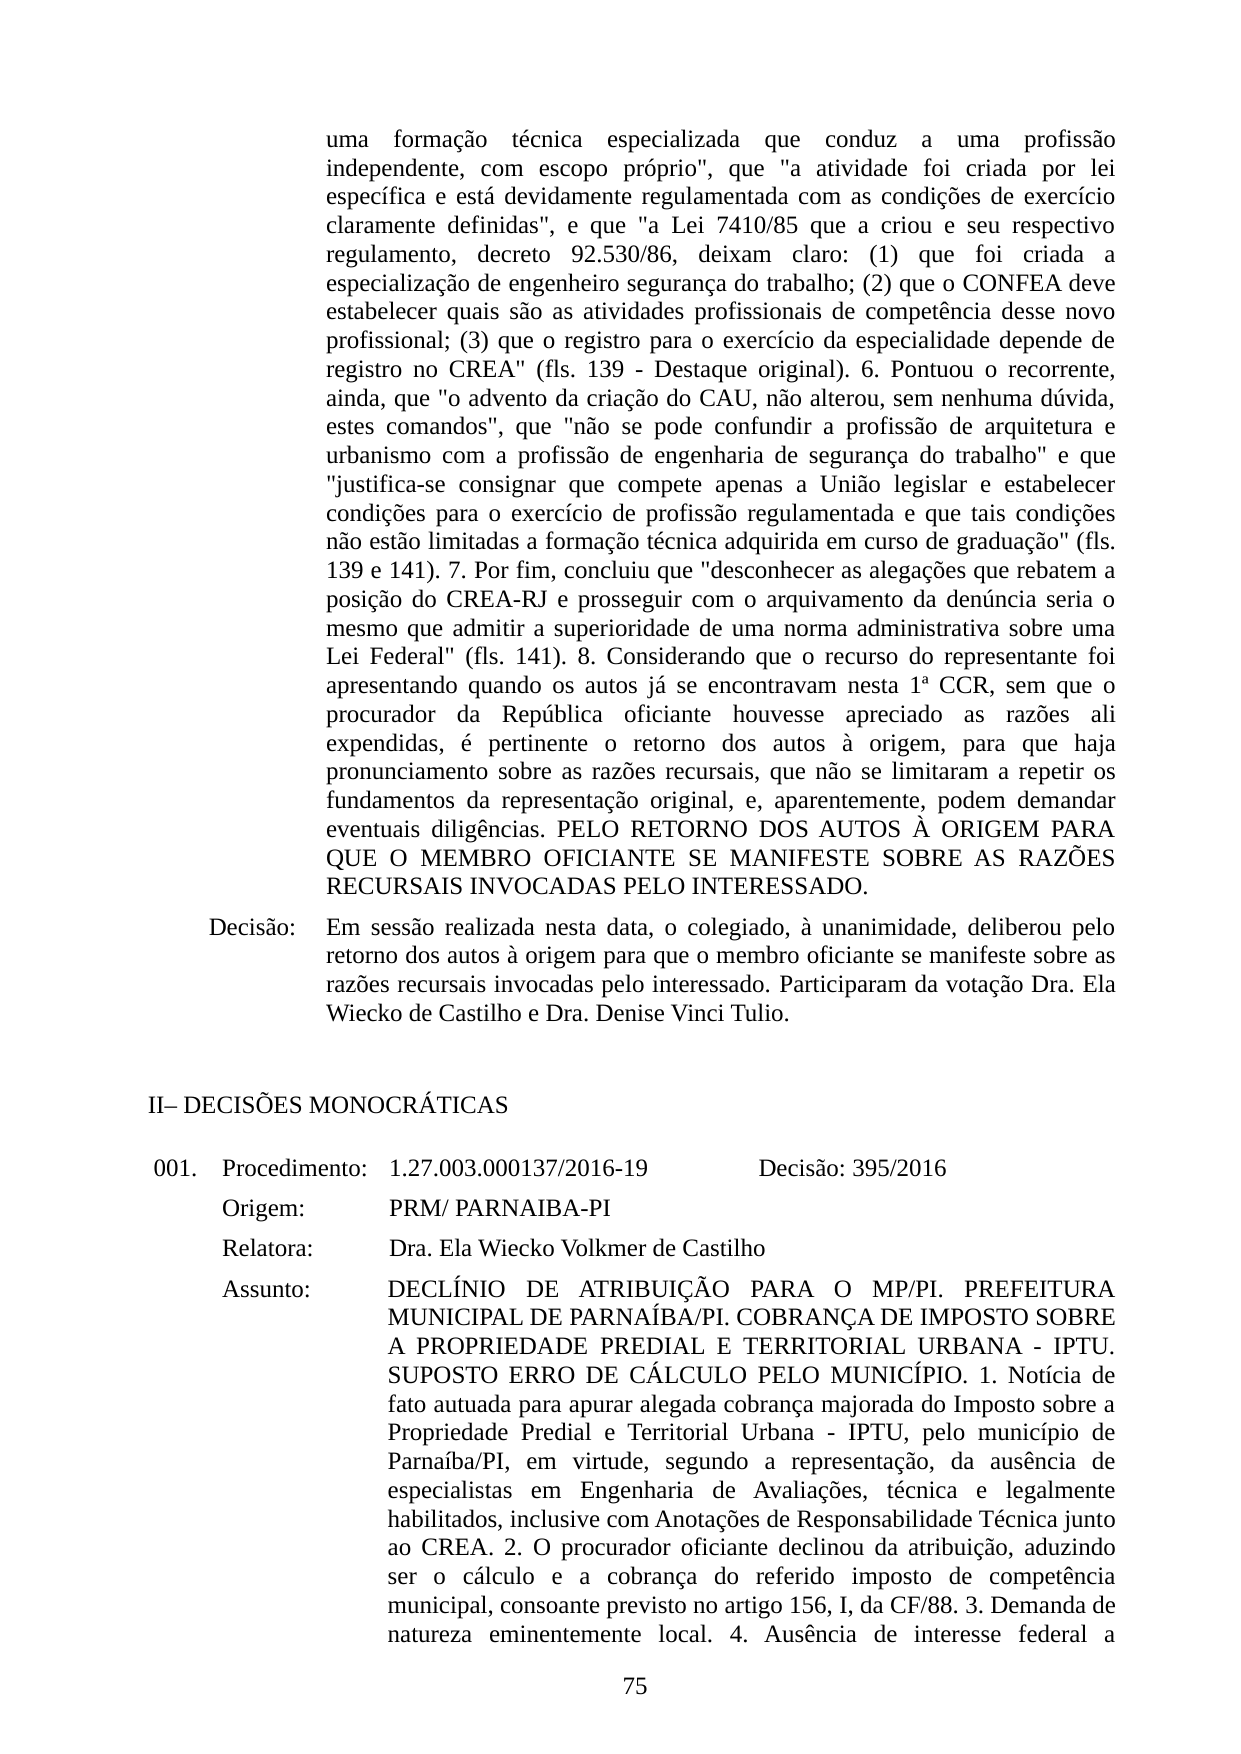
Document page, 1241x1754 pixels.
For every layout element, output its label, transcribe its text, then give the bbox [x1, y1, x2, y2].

table_cell Origem: [216, 1188, 383, 1228]
table_cell Dra. Ela Wiecko Volkmer de Castilho [383, 1228, 1122, 1268]
table_cell Assunto: [216, 1268, 383, 1653]
table_cell uma formação técnica especializada que conduz a uma profissão independente, com escopo próprio", que "a atividade foi criada por lei específica e está devidamente regulamentada com as condições de exercício claramente definidas", e que "a Lei 7410/85 que a criou e seu respectivo regulamento, decreto 92.530/86, deixam claro: (1) que foi criada a especialização de engenheiro segurança do trabalho; (2) que o CONFEA deve estabelecer quais são as atividades profissionais de competência desse novo profissional; (3) que o registro para o exercício da especialidade depende de registro no CREA" (fls. 139 - Destaque original). 6. Pontuou o recorrente, ainda, que "o advento da criação do CAU, não alterou, sem nenhuma dúvida, estes comandos", que "não se pode confundir a profissão de arquitetura e urbanismo com a profissão de engenharia de segurança do trabalho" e que "justifica-se consignar que compete apenas a União legislar e estabelecer condições para o exercício de profissão regulamentada e que tais condições não estão limitadas a formação técnica adquirida em curso de graduação" (fls. 139 e 141). 7. Por fim, concluiu que "desconhecer as alegações que rebatem a posição do CREA-RJ e prosseguir com o arquivamento da denúncia seria o mesmo que admitir a superioridade de uma norma administrativa sobre uma Lei Federal" (fls. 141). 8. Considerando que o recurso do representante foi apresentando quando os autos já se encontravam nesta 1ª CCR, sem que o procurador da República oficiante houvesse apreciado as razões ali expendidas, é pertinente o retorno dos autos à origem, para que haja pronunciamento sobre as razões recursais, que não se limitaram a repetir os fundamentos da representação original, e, aparentemente, podem demandar eventuais diligências. PELO RETORNO DOS AUTOS À ORIGEM PARA QUE O MEMBRO OFICIANTE SE MANIFESTE SOBRE AS RAZÕES RECURSAIS INVOCADAS PELO INTERESSADO. [320, 118, 1122, 906]
table_cell Decisão: [203, 906, 320, 1032]
table_cell PRM/ PARNAIBA-PI [383, 1188, 1122, 1228]
table_cell [203, 118, 320, 906]
table_cell [148, 1268, 216, 1653]
text II– DECISÕES MONOCRÁTICAS [148, 1090, 1122, 1118]
table_cell [148, 906, 203, 1032]
table_cell [148, 118, 203, 906]
table_header Decisão: 395/2016 [753, 1147, 1122, 1187]
table_cell Em sessão realizada nesta data, o colegiado, à unanimidade, deliberou pelo retorno dos autos à origem para que o membro oficiante se manifeste sobre as razões recursais invocadas pelo interessado. Participaram da votação Dra. Ela Wiecko de Castilho e Dra. Denise Vinci Tulio. [320, 906, 1122, 1032]
table_header 1.27.003.000137/2016-19 [383, 1147, 752, 1187]
table_cell [148, 1188, 216, 1228]
table_header 001. [148, 1147, 216, 1187]
table_cell DECLÍNIO DE ATRIBUIÇÃO PARA O MP/PI. PREFEITURA MUNICIPAL DE PARNAÍBA/PI. COBRANÇA DE IMPOSTO SOBRE A PROPRIEDADE PREDIAL E TERRITORIAL URBANA - IPTU. SUPOSTO ERRO DE CÁLCULO PELO MUNICÍPIO. 1. Notícia de fato autuada para apurar alegada cobrança majorada do Imposto sobre a Propriedade Predial e Territorial Urbana - IPTU, pelo município de Parnaíba/PI, em virtude, segundo a representação, da ausência de especialistas em Engenharia de Avaliações, técnica e legalmente habilitados, inclusive com Anotações de Responsabilidade Técnica junto ao CREA. 2. O procurador oficiante declinou da atribuição, aduzindo ser o cálculo e a cobrança do referido imposto de competência municipal, consoante previsto no artigo 156, I, da CF/88. 3. Demanda de natureza eminentemente local. 4. Ausência de interesse federal a [383, 1268, 1122, 1653]
table_header Procedimento: [216, 1147, 383, 1187]
table_cell [148, 1228, 216, 1268]
table_cell Relatora: [216, 1228, 383, 1268]
